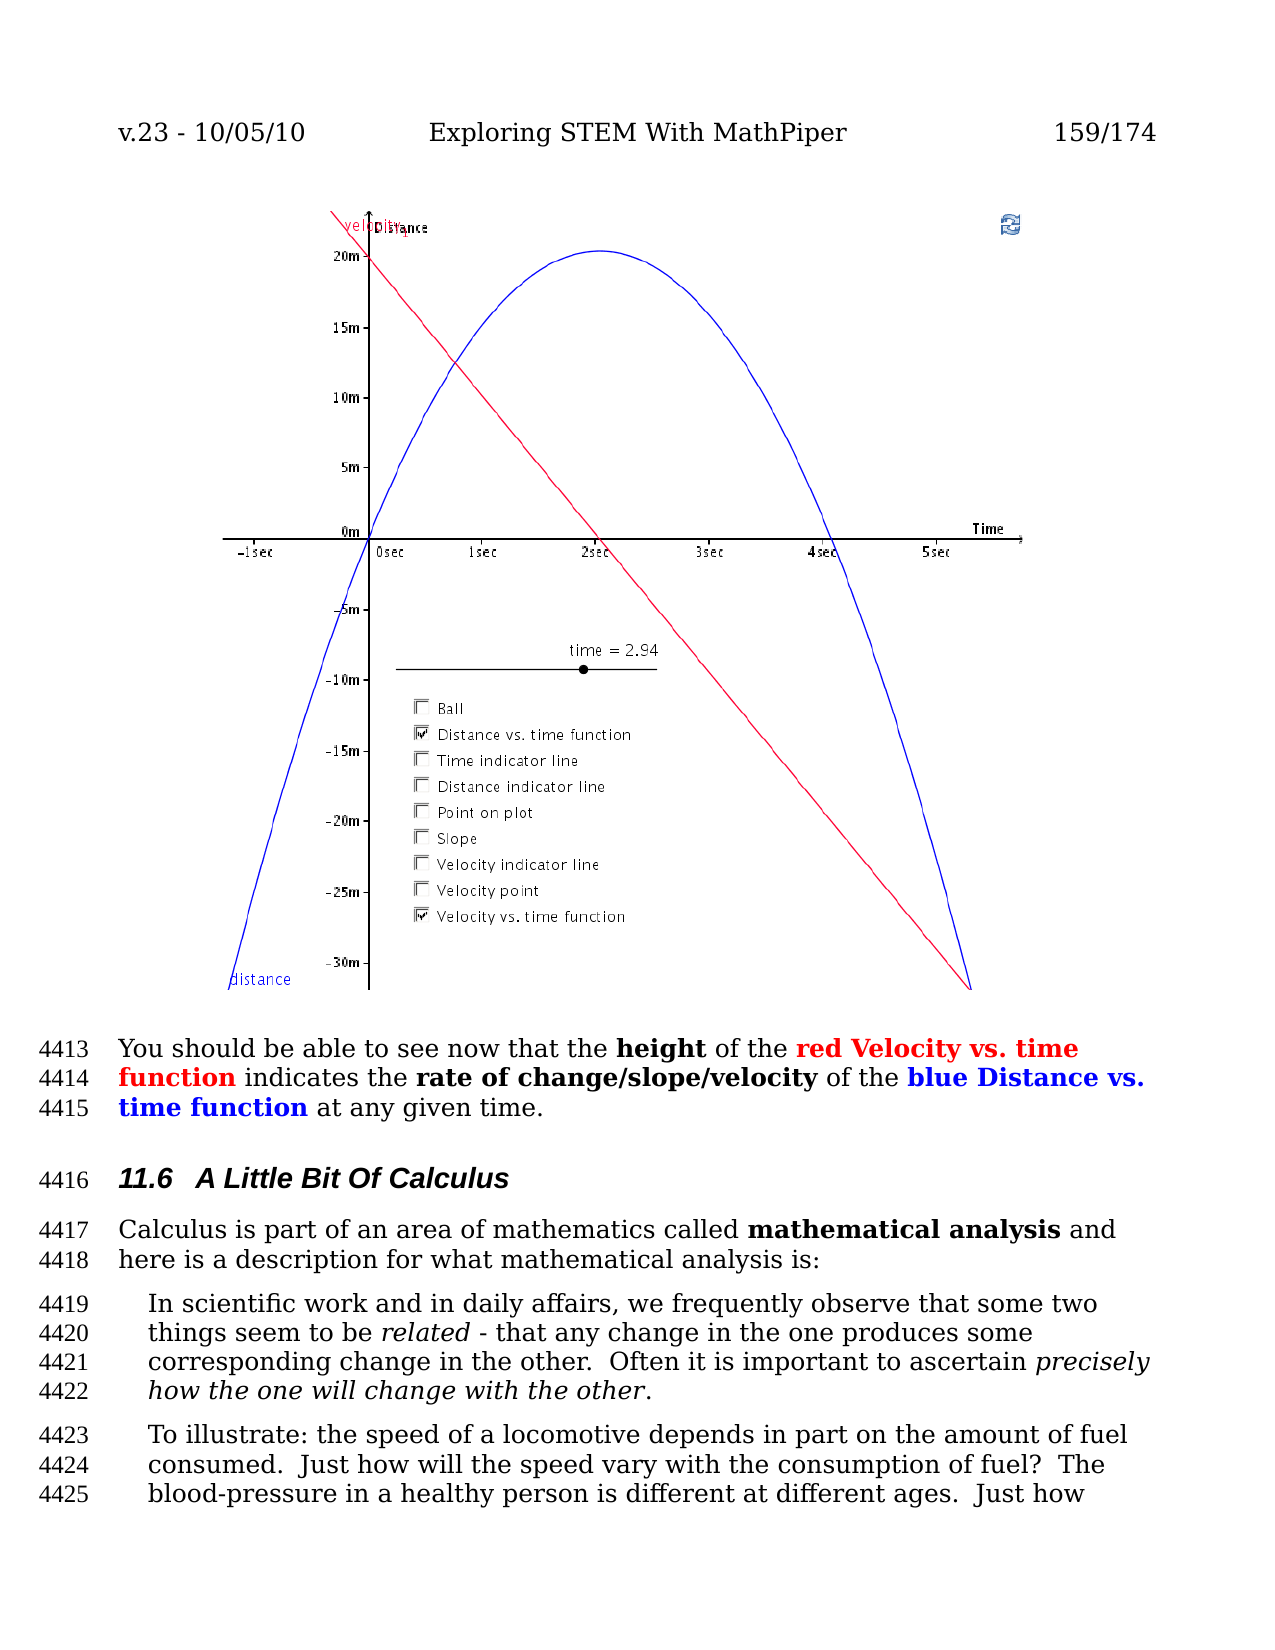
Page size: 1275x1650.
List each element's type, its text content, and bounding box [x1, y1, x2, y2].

text To illustrate: the speed of a locomotive depends in part on the amount of fuel consumed. Just how will the speed vary with the consumption of fuel? The blood-pressure in a healthy person is different at different ages. Just how [148, 1421, 1157, 1508]
picture [222, 211, 1023, 990]
text You should be able to see now that the height of the red Velocity vs. time function indicates the rate of change/slope/velocity of the blue Distance vs. time function at any given time. [118, 1034, 1157, 1122]
text In scientific work and in daily affairs, we frequently observe that some two things seem to be related - that any change in the one produces some corresponding change in the other. Often it is important to ascertain precisely how the one will change with the other. [148, 1289, 1157, 1406]
text Calculus is part of an area of mathematics called mathematical analysis and here is a description for what mathematical analysis is: [118, 1215, 1157, 1274]
subtitle A Little Bit Of Calculus [118, 1161, 1157, 1194]
